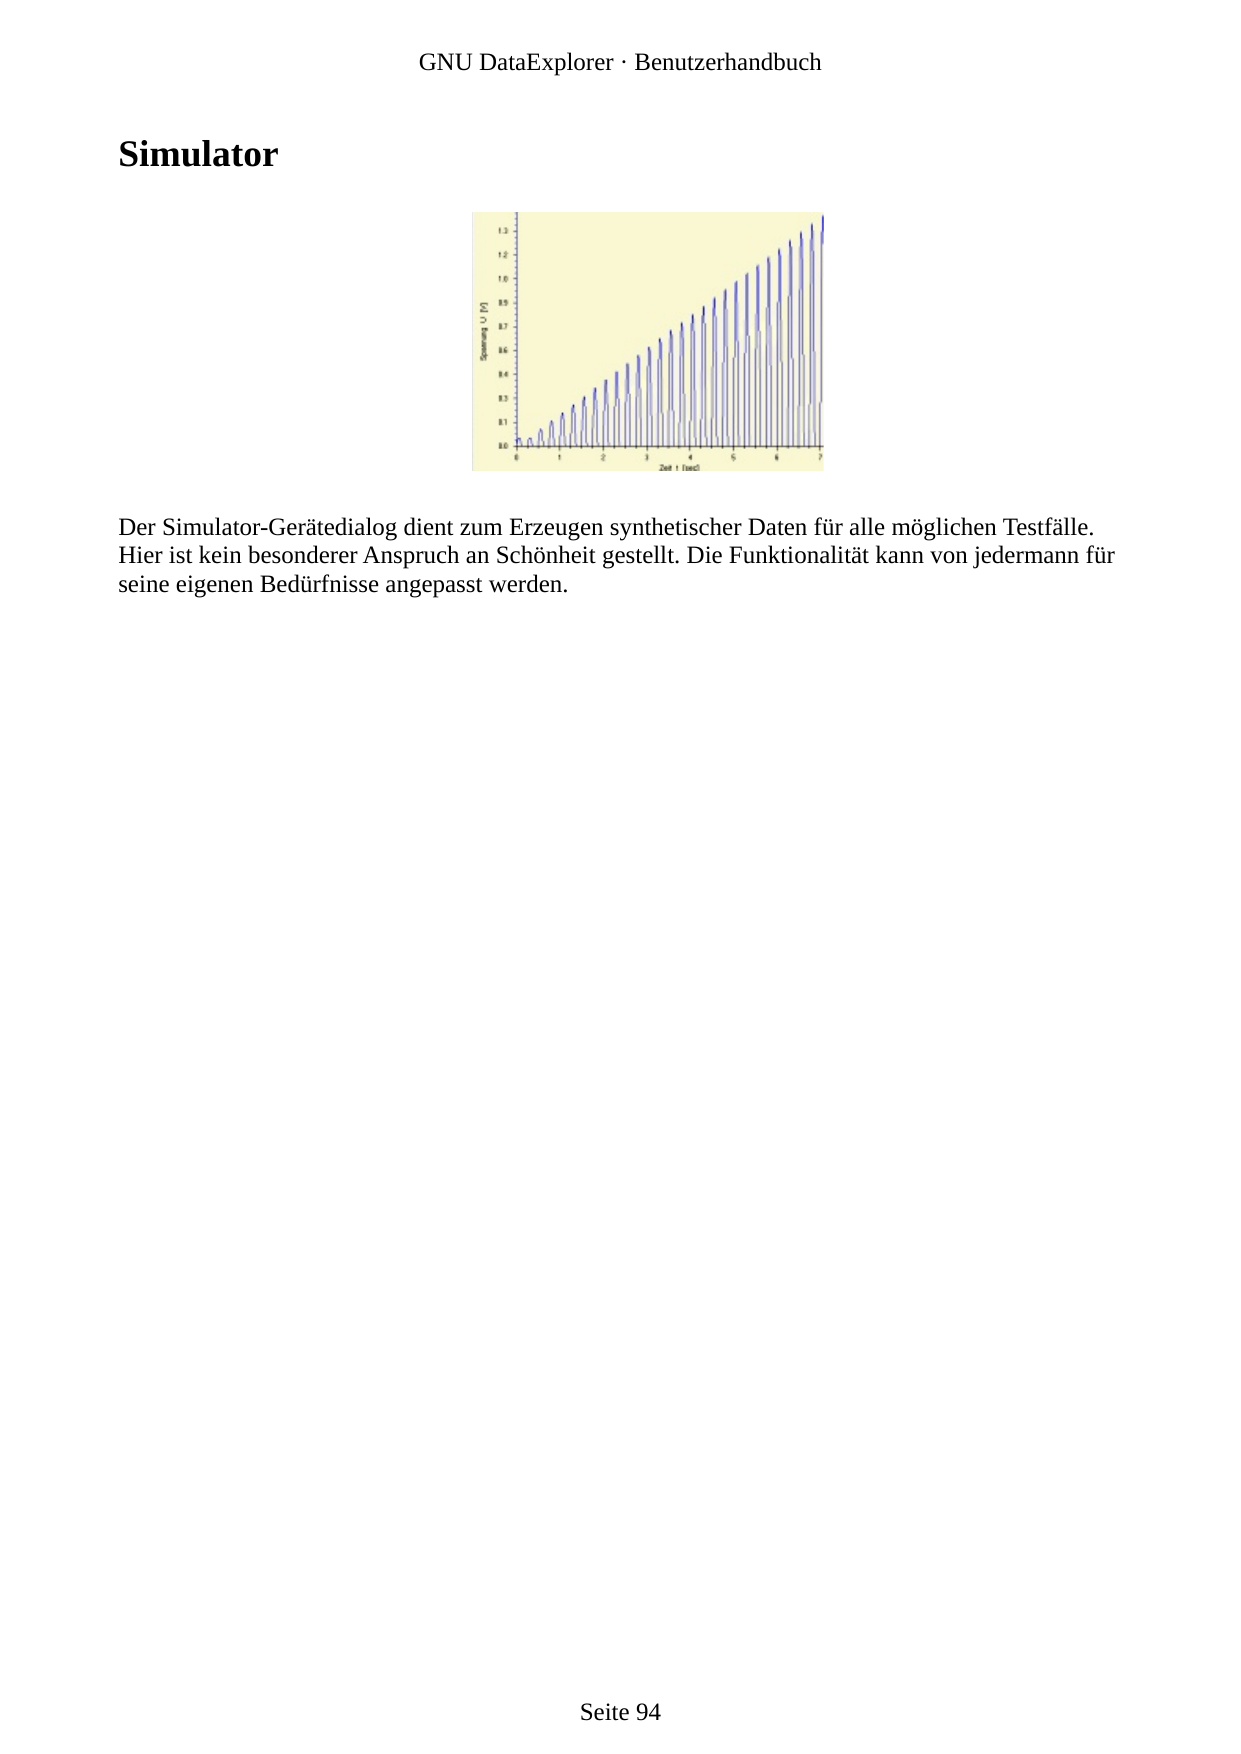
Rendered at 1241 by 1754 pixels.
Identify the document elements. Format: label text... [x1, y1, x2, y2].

text Der Simulator-Gerätedialog dient zum Erzeugen synthetischer Daten für alle möglichen Testfälle. Hier ist kein besonderer Anspruch an Schönheit gestellt. Die Funktionalität kann von jedermann für seine eigenen Bedürfnisse angepasst werden. [118, 512, 1122, 598]
subtitle Simulator [118, 131, 1122, 174]
picture [472, 212, 824, 471]
